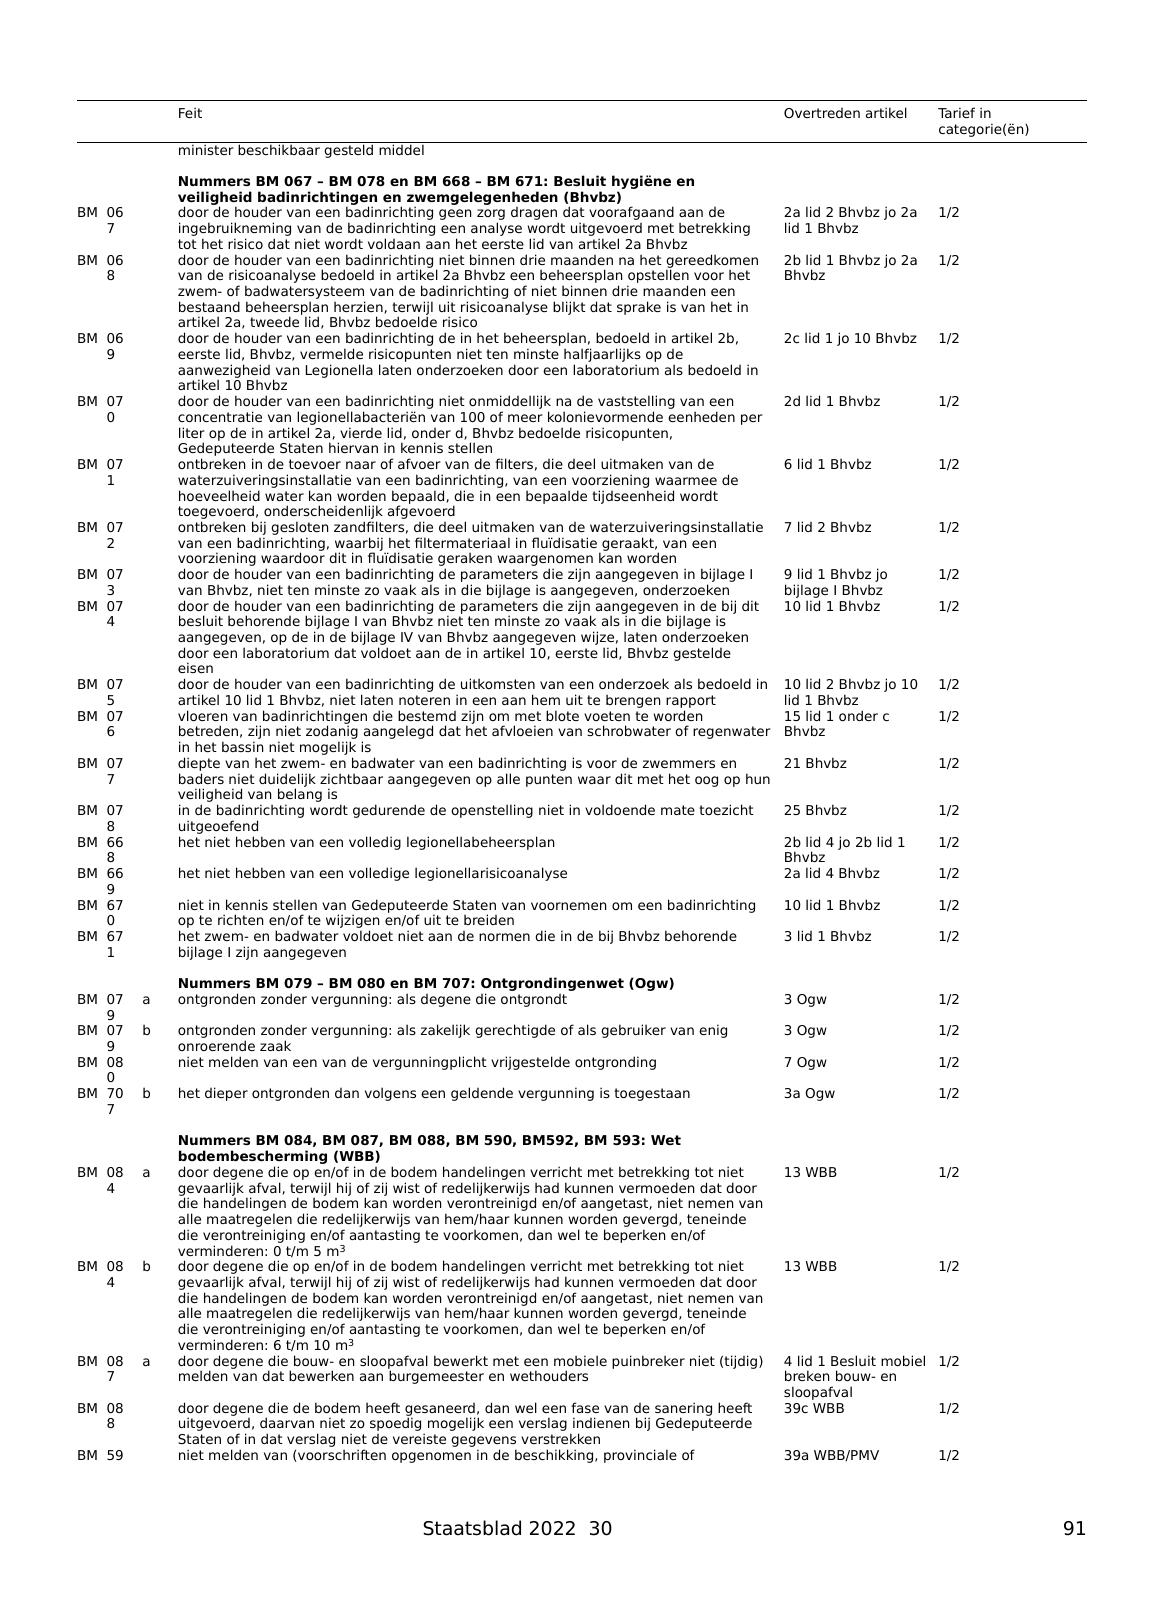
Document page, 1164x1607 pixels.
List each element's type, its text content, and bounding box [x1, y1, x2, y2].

table_cell 1/2 [932, 1055, 1087, 1086]
table_cell 1/2 [932, 756, 1087, 803]
table_cell 7 lid 2 Bhvbz [778, 520, 932, 567]
table_cell Nummers BM 067 – BM 078 en BM 668 – BM 671: Besluit hygiëne en veiligheid badinrichtingen en zwemgelegenheden (Bhvbz) [172, 174, 778, 205]
table_cell [136, 599, 172, 677]
table_cell [136, 677, 172, 708]
table_cell 1/2 [932, 677, 1087, 708]
table_cell 084 [101, 1165, 136, 1259]
table_cell [136, 143, 172, 158]
table_cell Nummers BM 079 – BM 080 en BM 707: Ontgrondingenwet (Ogw) [172, 976, 778, 992]
table_cell [101, 976, 136, 992]
table_cell 10 lid 1 Bhvbz [778, 897, 932, 929]
table_cell ontbreken in de toevoer naar of afvoer van de filters, die deel uitmaken van de waterzuiveringsinstallatie van een badinrichting, van een voorziening waarmee de hoeveelheid water kan worden bepaald, die in een bepaalde tijdseenheid wordt toegevoerd, onderscheidenlijk afgevoerd [172, 457, 778, 520]
table_cell [136, 834, 172, 866]
table_cell door degene die bouw- en sloopafval bewerkt met een mobiele puinbreker niet (tijdig) melden van dat bewerken aan burgemeester en wethouders [172, 1354, 778, 1401]
table_cell [172, 1118, 778, 1133]
table_cell door degene die op en/of in de bodem handelingen verricht met betrekking tot niet gevaarlijk afval, terwijl hij of zij wist of redelijkerwijs had kunnen vermoeden dat door die handelingen de bodem kan worden verontreinigd en/of aangetast, niet nemen van alle maatregelen die redelijkerwijs van hem/haar kunnen worden gevergd, teneinde die verontreiniging en/of aantasting te voorkomen, dan wel te beperken en/of verminderen: 6 t/m 10 m3 [172, 1259, 778, 1353]
table_cell 2b lid 4 jo 2b lid 1 Bhvbz [778, 834, 932, 866]
table_cell [778, 1133, 932, 1165]
table_cell 671 [101, 929, 136, 960]
table_cell 668 [101, 834, 136, 866]
table_cell 2a lid 4 Bhvbz [778, 866, 932, 897]
table_cell BM [77, 834, 101, 866]
table_cell [77, 143, 101, 158]
table_cell [136, 897, 172, 929]
table_cell 079 [101, 992, 136, 1023]
table_cell door de houder van een badinrichting niet binnen drie maanden na het gereedkomen van de risicoanalyse bedoeld in artikel 2a Bhvbz een beheersplan opstellen voor het zwem- of badwatersysteem van de badinrichting of niet binnen drie maanden een bestaand beheersplan herzien, terwijl uit risicoanalyse blijkt dat sprake is van het in artikel 2a, tweede lid, Bhvbz bedoelde risico [172, 253, 778, 331]
table_cell BM [77, 457, 101, 520]
table_cell [136, 1118, 172, 1133]
table_cell BM [77, 1448, 101, 1463]
table_cell [778, 143, 932, 158]
table_cell [136, 158, 172, 174]
table_cell 3a Ogw [778, 1086, 932, 1117]
table_cell het niet hebben van een volledig legionellabeheersplan [172, 834, 778, 866]
table_cell a [136, 992, 172, 1023]
table_cell BM [77, 803, 101, 834]
table_cell 1/2 [932, 709, 1087, 756]
table_cell 079 [101, 1023, 136, 1054]
table_cell vloeren van badinrichtingen die bestemd zijn om met blote voeten te worden betreden, zijn niet zodanig aangelegd dat het afvloeien van schrobwater of regenwater in het bassin niet mogelijk is [172, 709, 778, 756]
table_cell 1/2 [932, 599, 1087, 677]
table_cell BM [77, 1165, 101, 1259]
table_cell minister beschikbaar gesteld middel [172, 143, 778, 158]
table_cell [101, 960, 136, 976]
table_cell [136, 803, 172, 834]
table_cell 3 lid 1 Bhvbz [778, 929, 932, 960]
table_cell [136, 756, 172, 803]
table_cell in de badinrichting wordt gedurende de openstelling niet in voldoende mate toezicht uitgeoefend [172, 803, 778, 834]
table_cell 1/2 [932, 457, 1087, 520]
table_cell [136, 394, 172, 457]
table_cell 073 [101, 567, 136, 598]
table_cell door de houder van een badinrichting de parameters die zijn aangegeven in bijlage I van Bhvbz, niet ten minste zo vaak als in die bijlage is aangegeven, onderzoeken [172, 567, 778, 598]
table_cell BM [77, 992, 101, 1023]
table_cell BM [77, 897, 101, 929]
table_cell [77, 960, 101, 976]
table_cell [932, 1133, 1087, 1165]
table_cell [932, 158, 1087, 174]
table_cell 1/2 [932, 567, 1087, 598]
table_cell [932, 174, 1087, 205]
table_cell BM [77, 394, 101, 457]
table_cell BM [77, 866, 101, 897]
table_cell b [136, 1023, 172, 1054]
table_cell 1/2 [932, 1448, 1087, 1463]
table_cell 069 [101, 331, 136, 394]
table_cell 21 Bhvbz [778, 756, 932, 803]
table_cell 7 Ogw [778, 1055, 932, 1086]
table_cell [136, 976, 172, 992]
table_cell [136, 205, 172, 252]
table_cell 15 lid 1 onder c Bhvbz [778, 709, 932, 756]
table_cell b [136, 1086, 172, 1117]
table_cell 1/2 [932, 1165, 1087, 1259]
table_cell 1/2 [932, 1401, 1087, 1448]
table_cell [136, 253, 172, 331]
table_cell door degene die de bodem heeft gesaneerd, dan wel een fase van de sanering heeft uitgevoerd, daarvan niet zo spoedig mogelijk een verslag indienen bij Gedeputeerde Staten of in dat verslag niet de vereiste gegevens verstrekken [172, 1401, 778, 1448]
table_cell 1/2 [932, 1354, 1087, 1401]
table_cell [136, 457, 172, 520]
table_cell 080 [101, 1055, 136, 1086]
table_cell [932, 143, 1087, 158]
table_cell 10 lid 2 Bhvbz jo 10 lid 1 Bhvbz [778, 677, 932, 708]
table_cell 2a lid 2 Bhvbz jo 2a lid 1 Bhvbz [778, 205, 932, 252]
table_cell 6 lid 1 Bhvbz [778, 457, 932, 520]
table_cell [101, 158, 136, 174]
table_cell 3 Ogw [778, 1023, 932, 1054]
table_cell BM [77, 1354, 101, 1401]
table_cell [136, 1401, 172, 1448]
table_cell [101, 1133, 136, 1165]
table_cell ontbreken bij gesloten zandfilters, die deel uitmaken van de waterzuiveringsinstallatie van een badinrichting, waarbij het filtermateriaal in fluïdisatie geraakt, van een voorziening waardoor dit in fluïdisatie geraken waargenomen kan worden [172, 520, 778, 567]
table_cell 669 [101, 866, 136, 897]
table_cell het niet hebben van een volledige legionellarisicoanalyse [172, 866, 778, 897]
table_cell door degene die op en/of in de bodem handelingen verricht met betrekking tot niet gevaarlijk afval, terwijl hij of zij wist of redelijkerwijs had kunnen vermoeden dat door die handelingen de bodem kan worden verontreinigd en/of aangetast, niet nemen van alle maatregelen die redelijkerwijs van hem/haar kunnen worden gevergd, teneinde die verontreiniging en/of aantasting te voorkomen, dan wel te beperken en/of verminderen: 0 t/m 5 m3 [172, 1165, 778, 1259]
table_cell 1/2 [932, 520, 1087, 567]
table_cell 1/2 [932, 803, 1087, 834]
table_cell [136, 174, 172, 205]
table_cell 1/2 [932, 1086, 1087, 1117]
table_cell BM [77, 756, 101, 803]
table_cell 1/2 [932, 331, 1087, 394]
table_cell 075 [101, 677, 136, 708]
table_cell BM [77, 1086, 101, 1117]
table_cell 2d lid 1 Bhvbz [778, 394, 932, 457]
table_cell 13 WBB [778, 1165, 932, 1259]
table_cell [136, 331, 172, 394]
table_cell [136, 929, 172, 960]
table_cell 1/2 [932, 1023, 1087, 1054]
table_cell het zwem- en badwater voldoet niet aan de normen die in de bij Bhvbz behorende bijlage I zijn aangegeven [172, 929, 778, 960]
table_cell BM [77, 1401, 101, 1448]
table_cell [778, 1118, 932, 1133]
table_cell 39a WBB/PMV [778, 1448, 932, 1463]
table_cell het dieper ontgronden dan volgens een geldende vergunning is toegestaan [172, 1086, 778, 1117]
table_cell 13 WBB [778, 1259, 932, 1353]
table_cell 074 [101, 599, 136, 677]
table_cell [77, 158, 101, 174]
table_cell b [136, 1259, 172, 1353]
table_cell niet melden van een van de vergunningplicht vrijgestelde ontgronding [172, 1055, 778, 1086]
table_cell 087 [101, 1354, 136, 1401]
table_cell 088 [101, 1401, 136, 1448]
table_cell door de houder van een badinrichting de in het beheersplan, bedoeld in artikel 2b, eerste lid, Bhvbz, vermelde risicopunten niet ten minste halfjaarlijks op de aanwezigheid van Legionella laten onderzoeken door een laboratorium als bedoeld in artikel 10 Bhvbz [172, 331, 778, 394]
table_cell 1/2 [932, 929, 1087, 960]
table_cell 078 [101, 803, 136, 834]
table_cell BM [77, 253, 101, 331]
table_cell [136, 866, 172, 897]
table_cell door de houder van een badinrichting geen zorg dragen dat voorafgaand aan de ingebruikneming van de badinrichting een analyse wordt uitgevoerd met betrekking tot het risico dat niet wordt voldaan aan het eerste lid van artikel 2a Bhvbz [172, 205, 778, 252]
table_cell BM [77, 567, 101, 598]
table_cell [101, 1118, 136, 1133]
table_cell [77, 174, 101, 205]
table_cell 1/2 [932, 1259, 1087, 1353]
table_cell BM [77, 1023, 101, 1054]
table_cell 25 Bhvbz [778, 803, 932, 834]
table_cell 068 [101, 253, 136, 331]
table_cell 1/2 [932, 834, 1087, 866]
table_cell [172, 960, 778, 976]
table_header [77, 101, 172, 142]
table_cell 59 [101, 1448, 136, 1463]
table_cell [778, 158, 932, 174]
table_cell 1/2 [932, 205, 1087, 252]
table_cell 077 [101, 756, 136, 803]
table_cell [136, 709, 172, 756]
table_cell ontgronden zonder vergunning: als zakelijk gerechtigde of als gebruiker van enig onroerende zaak [172, 1023, 778, 1054]
table_cell 4 lid 1 Besluit mobiel breken bouw- en sloopafval [778, 1354, 932, 1401]
table_cell 2b lid 1 Bhvbz jo 2a Bhvbz [778, 253, 932, 331]
table_cell diepte van het zwem- en badwater van een badinrichting is voor de zwemmers en baders niet duidelijk zichtbaar aangegeven op alle punten waar dit met het oog op hun veiligheid van belang is [172, 756, 778, 803]
table_cell niet in kennis stellen van Gedeputeerde Staten van voornemen om een badinrichting op te richten en/of te wijzigen en/of uit te breiden [172, 897, 778, 929]
table_cell [932, 976, 1087, 992]
table_cell door de houder van een badinrichting niet onmiddellijk na de vaststelling van een concentratie van legionellabacteriën van 100 of meer kolonievormende eenheden per liter op de in artikel 2a, vierde lid, onder d, Bhvbz bedoelde risicopunten, Gedeputeerde Staten hiervan in kennis stellen [172, 394, 778, 457]
table_cell a [136, 1354, 172, 1401]
table_cell ontgronden zonder vergunning: als degene die ontgrondt [172, 992, 778, 1023]
table_cell BM [77, 929, 101, 960]
table_cell [932, 1118, 1087, 1133]
table_cell [101, 174, 136, 205]
table_cell 072 [101, 520, 136, 567]
table_cell [77, 1118, 101, 1133]
table_cell [136, 1133, 172, 1165]
table_cell [778, 960, 932, 976]
table_cell [778, 976, 932, 992]
table_cell door de houder van een badinrichting de parameters die zijn aangegeven in de bij dit besluit behorende bijlage I van Bhvbz niet ten minste zo vaak als in die bijlage is aangegeven, op de in de bijlage IV van Bhvbz aangegeven wijze, laten onderzoeken door een laboratorium dat voldoet aan de in artikel 10, eerste lid, Bhvbz gestelde eisen [172, 599, 778, 677]
table_cell 2c lid 1 jo 10 Bhvbz [778, 331, 932, 394]
table_header Tarief in categorie(ën) [932, 101, 1087, 142]
table_cell [136, 960, 172, 976]
table_cell BM [77, 599, 101, 677]
table_cell [136, 520, 172, 567]
table_cell 670 [101, 897, 136, 929]
table_cell [778, 174, 932, 205]
table_cell [136, 1055, 172, 1086]
table_cell 3 Ogw [778, 992, 932, 1023]
table_cell door de houder van een badinrichting de uitkomsten van een onderzoek als bedoeld in artikel 10 lid 1 Bhvbz, niet laten noteren in een aan hem uit te brengen rapport [172, 677, 778, 708]
table_cell [77, 976, 101, 992]
table_cell BM [77, 1055, 101, 1086]
table_cell [136, 567, 172, 598]
table_cell [932, 960, 1087, 976]
table_cell [172, 158, 778, 174]
table_cell 707 [101, 1086, 136, 1117]
table_cell BM [77, 709, 101, 756]
table_cell BM [77, 205, 101, 252]
table_cell 067 [101, 205, 136, 252]
table_cell 39c WBB [778, 1401, 932, 1448]
table_cell [136, 1448, 172, 1463]
table_cell [77, 1133, 101, 1165]
table_cell 9 lid 1 Bhvbz jo bijlage I Bhvbz [778, 567, 932, 598]
table_cell 1/2 [932, 253, 1087, 331]
table_cell BM [77, 1259, 101, 1353]
table_cell 076 [101, 709, 136, 756]
table_cell [101, 143, 136, 158]
table_cell 084 [101, 1259, 136, 1353]
table_cell Nummers BM 084, BM 087, BM 088, BM 590, BM592, BM 593: Wet bodembescherming (WBB) [172, 1133, 778, 1165]
table_cell 1/2 [932, 866, 1087, 897]
table_cell 070 [101, 394, 136, 457]
table_header Feit [172, 101, 778, 142]
table_cell BM [77, 331, 101, 394]
table_cell 071 [101, 457, 136, 520]
table_cell a [136, 1165, 172, 1259]
table_cell 10 lid 1 Bhvbz [778, 599, 932, 677]
table_header Overtreden artikel [778, 101, 932, 142]
table_cell 1/2 [932, 897, 1087, 929]
table_cell 1/2 [932, 992, 1087, 1023]
table_cell BM [77, 677, 101, 708]
table_cell 1/2 [932, 394, 1087, 457]
table_cell niet melden van (voorschriften opgenomen in de beschikking, provinciale of [172, 1448, 778, 1463]
table_cell BM [77, 520, 101, 567]
